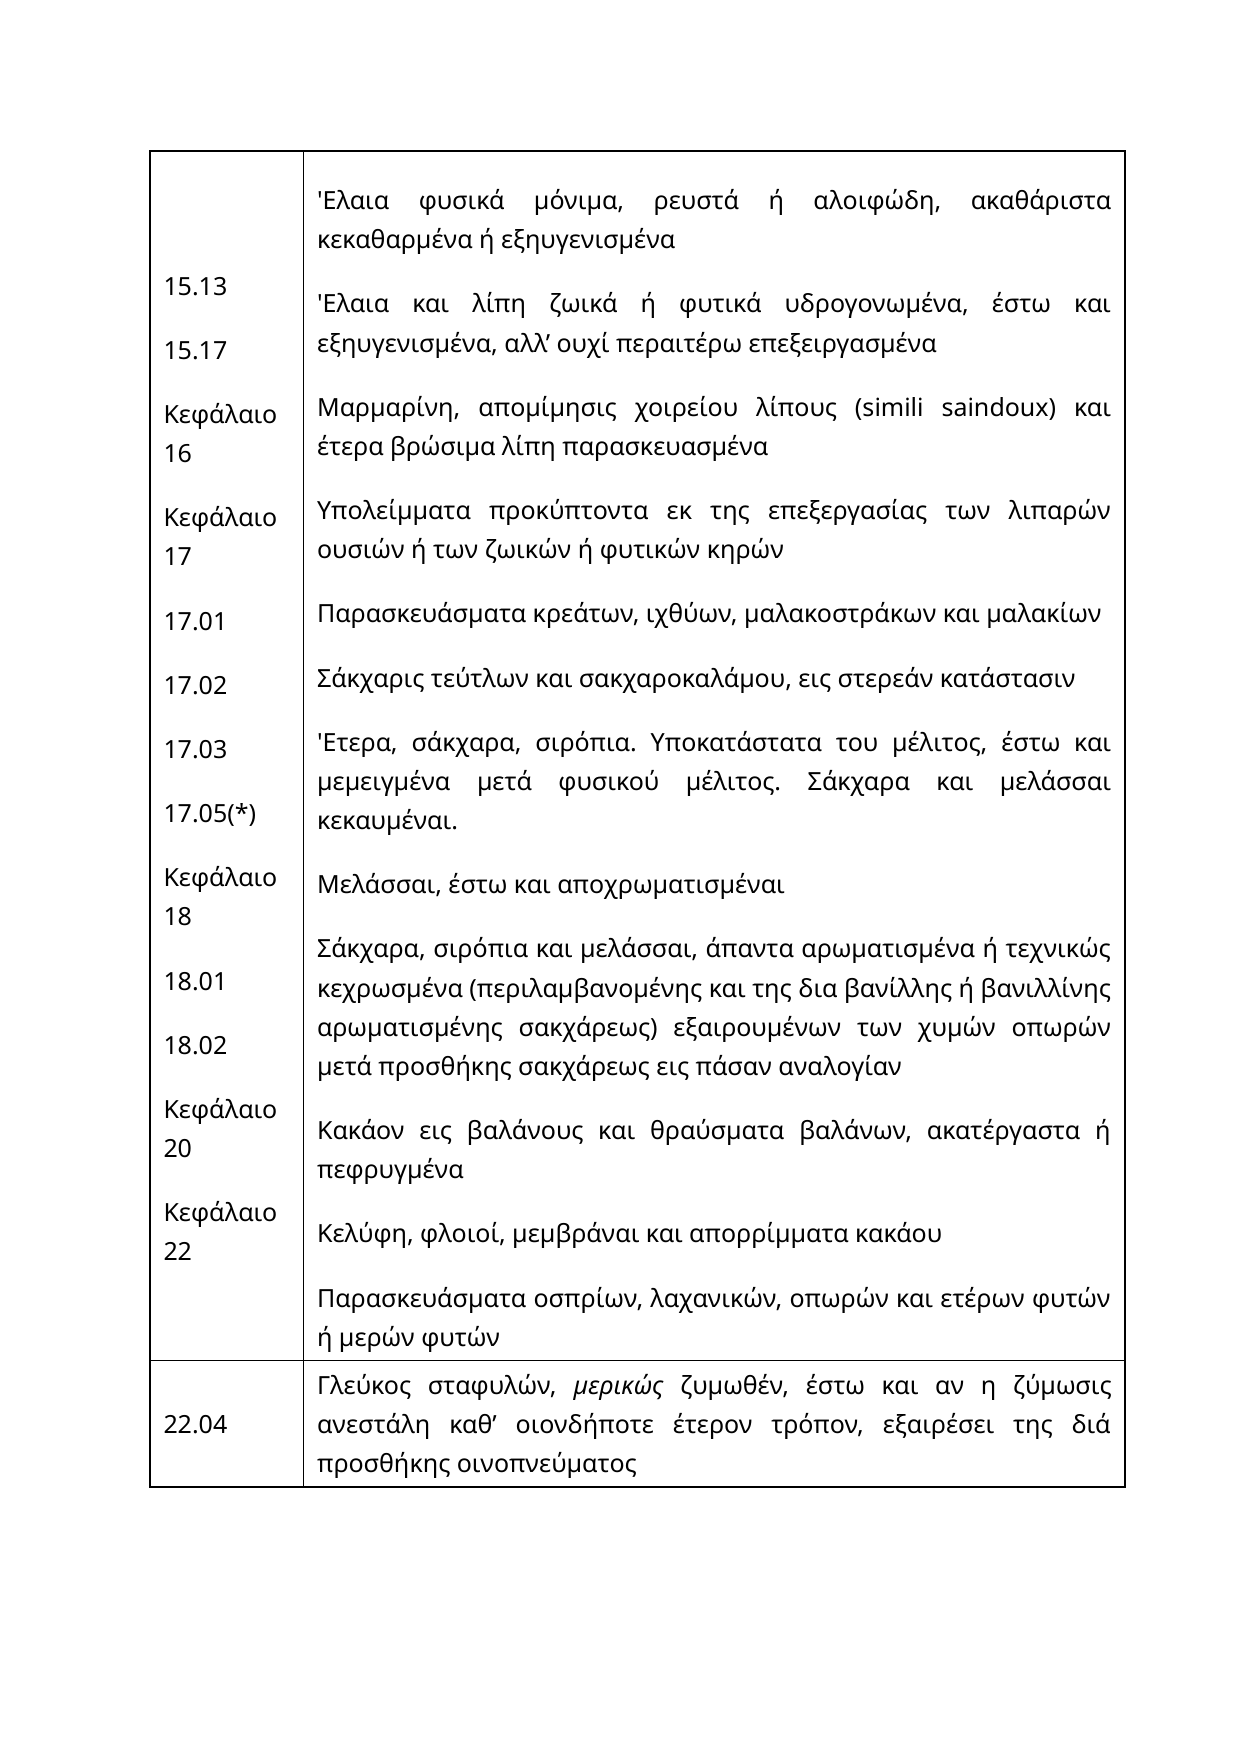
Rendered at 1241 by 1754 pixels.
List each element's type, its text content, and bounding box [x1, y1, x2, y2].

table_cell 22.04 [151, 1361, 303, 1486]
table_cell Γλεύκος σταφυλών, μερικώς ζυμωθέν, έστω και αν η ζύμωσις ανεστάλη καθ’ οιονδήποτε έτερον τρόπον, εξαιρέσει της διά προσθήκης οινοπνεύματος [304, 1361, 1124, 1486]
table_header 15.13 15.17 Κεφάλαιο 16 Κεφάλαιο 17 17.01 17.02 17.03 17.05(*) Κεφάλαιο 18 18.01 18.02 Κεφάλαιο 20 Κεφάλαιο 22 [151, 152, 303, 1360]
table_header 'Ελαια φυσικά μόνιμα, ρευστά ή αλοιφώδη, ακαθάριστα κεκαθαρμένα ή εξηυγενισμένα 'Ελαια και λίπη ζωικά ή φυτικά υδρογονωμένα, έστω και εξηυγενισμένα, αλλ’ ουχί περαιτέρω επεξειργασμένα Μαρμαρίνη, απομίμησις χοιρείου λίπους (simili saindoux) και έτερα βρώσιμα λίπη παρασκευασμένα Υπολείμματα προκύπτοντα εκ της επεξεργασίας των λιπαρών ουσιών ή των ζωικών ή φυτικών κηρών Παρασκευάσματα κρεάτων, ιχθύων, μαλακοστράκων και μαλακίων Σάκχαρις τεύτλων και σακχαροκαλάμου, εις στερεάν κατάστασιν 'Ετερα, σάκχαρα, σιρόπια. Υποκατάστατα του μέλιτος, έστω και μεμειγμένα μετά φυσικού μέλιτος. Σάκχαρα και μελάσσαι κεκαυμέναι. Μελάσσαι, έστω και αποχρωματισμέναι Σάκχαρα, σιρόπια και μελάσσαι, άπαντα αρωματισμένα ή τεχνικώς κεχρωσμένα (περιλαμβανομένης και της δια βανίλλης ή βανιλλίνης αρωματισμένης σακχάρεως) εξαιρουμένων των χυμών οπωρών μετά προσθήκης σακχάρεως εις πάσαν αναλογίαν Κακάον εις βαλάνους και θραύσματα βαλάνων, ακατέργαστα ή πεφρυγμένα Κελύφη, φλοιοί, μεμβράναι και απορρίμματα κακάου Παρασκευάσματα οσπρίων, λαχανικών, οπωρών και ετέρων φυτών ή μερών φυτών [304, 152, 1124, 1360]
